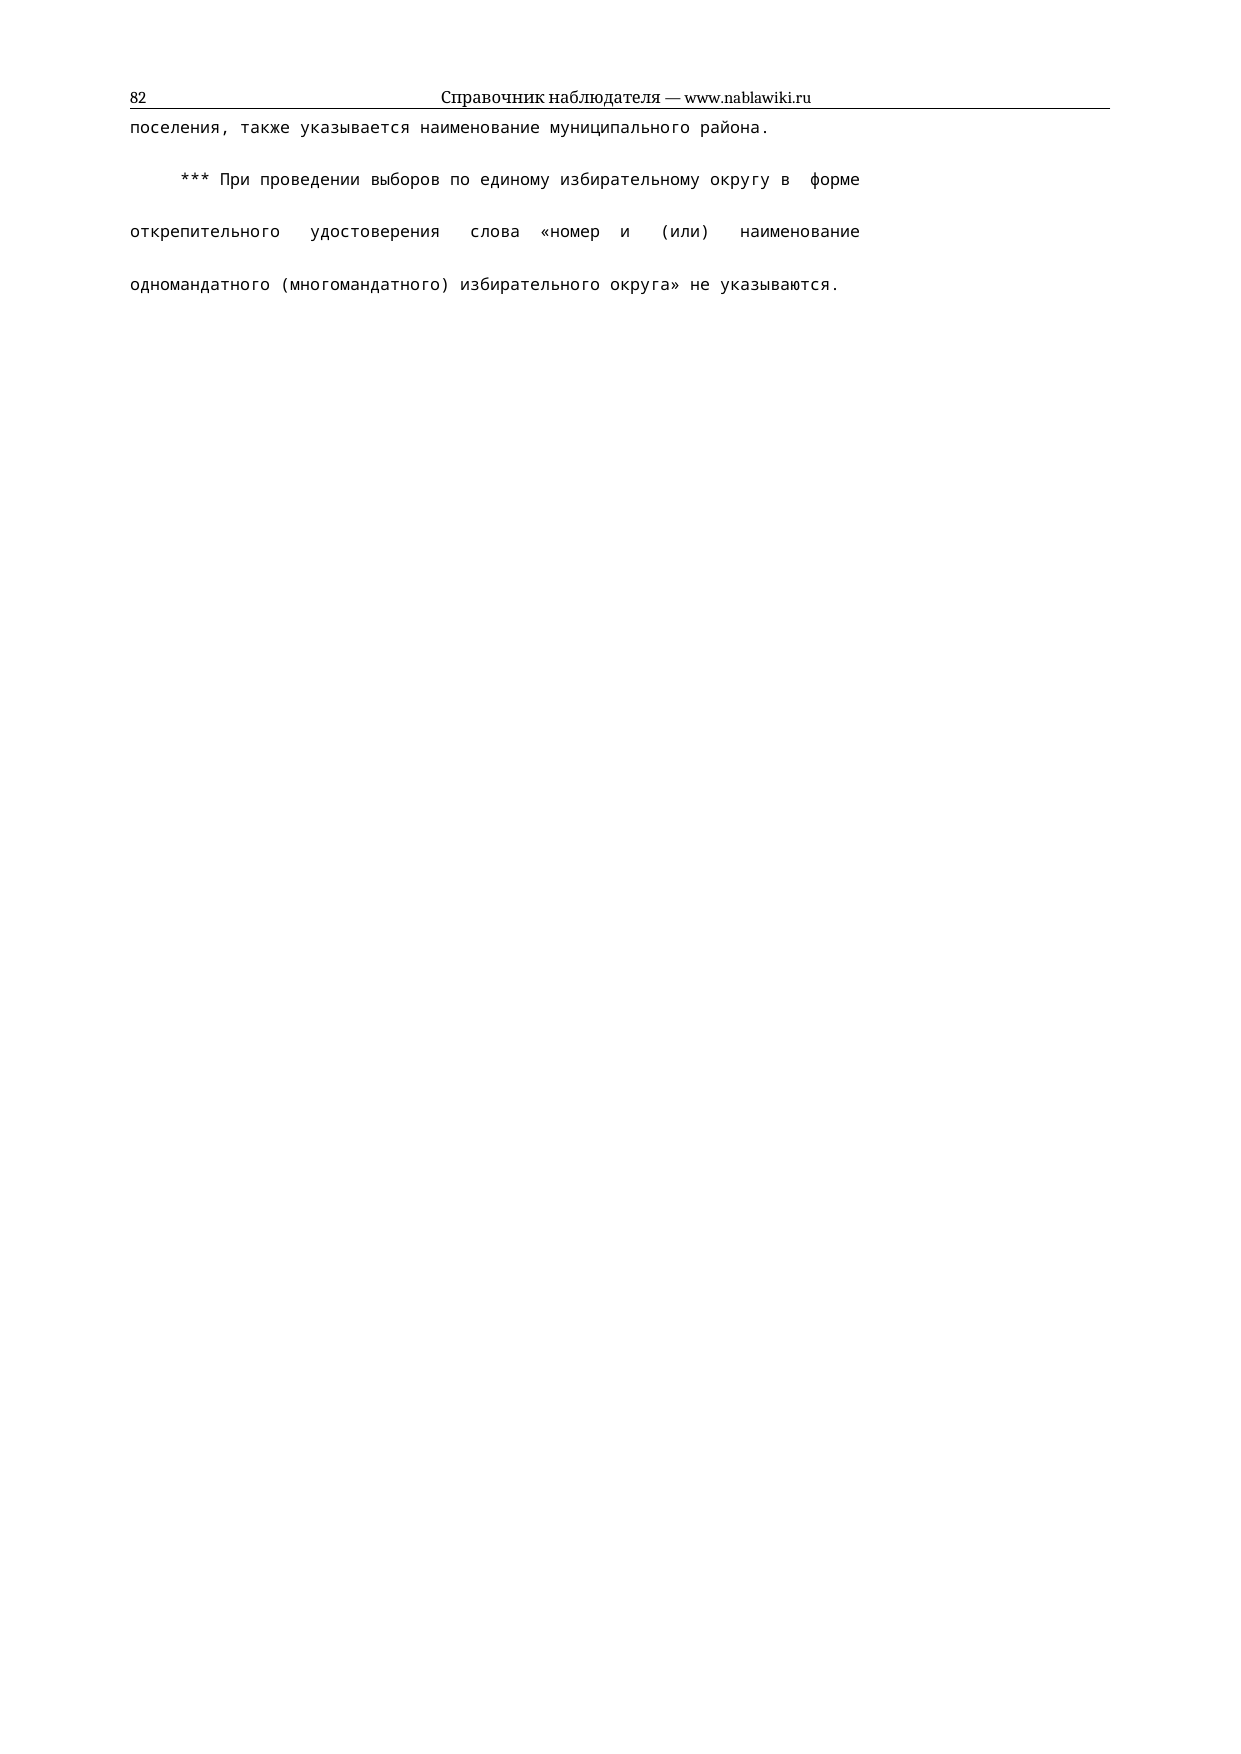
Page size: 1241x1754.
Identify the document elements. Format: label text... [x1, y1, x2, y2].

text одномандатного (многомандатного) избирательного округа» не указываются. [130, 272, 1110, 295]
text поселения, также указывается наименование муниципального района. [130, 116, 1110, 138]
text открепительного удостоверения слова «номер и (или) наименование [130, 220, 1110, 243]
text *** При проведении выборов по единому избирательному округу в форме [130, 168, 1110, 190]
